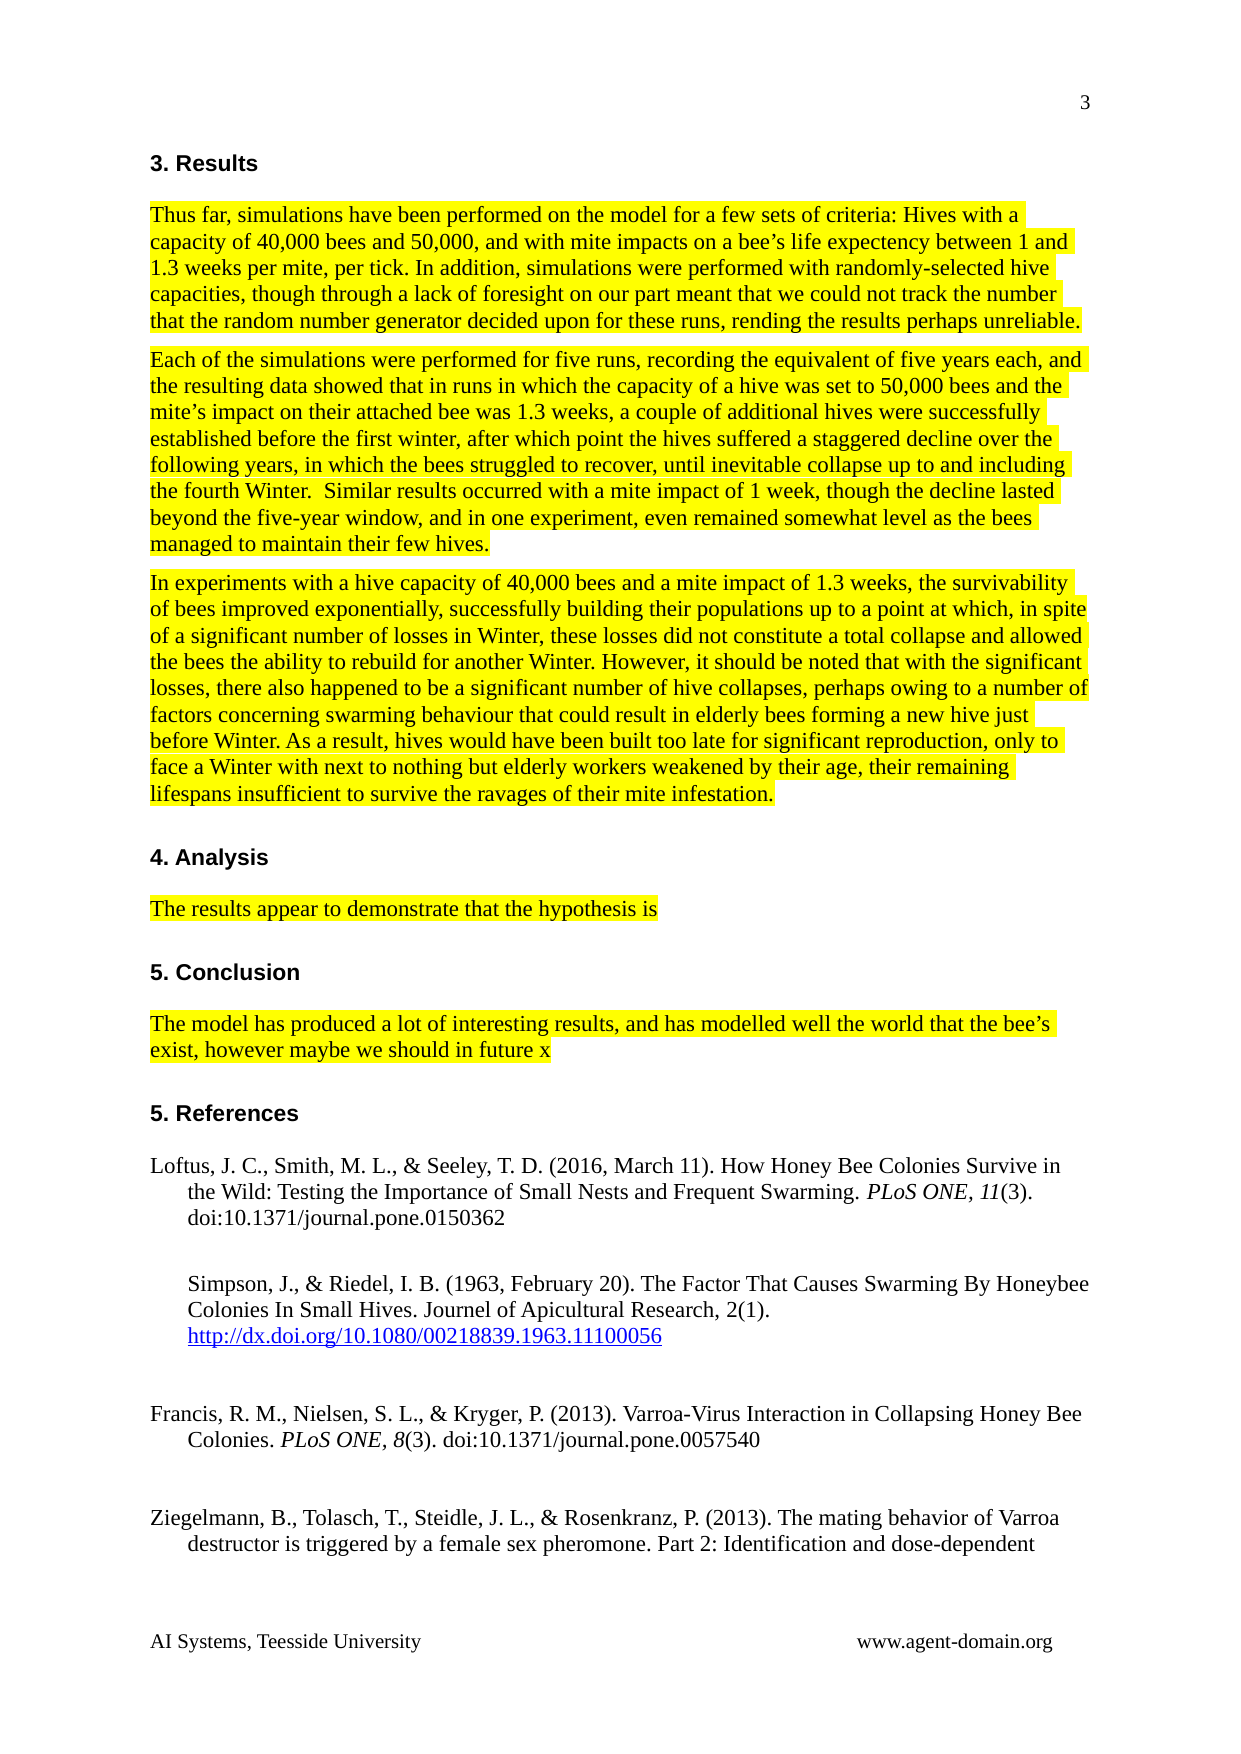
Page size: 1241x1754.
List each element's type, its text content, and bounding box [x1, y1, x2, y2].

text The results appear to demonstrate that the hypothesis is [150, 895, 1090, 921]
text In experiments with a hive capacity of 40,000 bees and a mite impact of 1.3 weeks, the survivability of bees improved exponentially, successfully building their populations up to a point at which, in spite of a significant number of losses in Winter, these losses did not constitute a total collapse and allowed the bees the ability to rebuild for another Winter. However, it should be noted that with the significant losses, there also happened to be a significant number of hive collapses, perhaps owing to a number of factors concerning swarming behaviour that could result in elderly bees forming a new hive just before Winter. As a result, hives would have been built too late for significant reproduction, only to face a Winter with next to nothing but elderly workers weakened by their age, their remaining lifespans insufficient to survive the ravages of their mite infestation. [150, 569, 1090, 806]
text The model has produced a lot of interesting results, and has modelled well the world that the bee’s exist, however maybe we should in future x [150, 1010, 1090, 1063]
subtitle 5. References [150, 1100, 1090, 1127]
text Loftus, J. C., Smith, M. L., & Seeley, T. D. (2016, March 11). How Honey Bee Colonies Survive in the Wild: Testing the Importance of Small Nests and Frequent Swarming. PLoS ONE, 11(3). doi:10.1371/journal.pone.0150362 [150, 1152, 1090, 1231]
text Each of the simulations were performed for five runs, recording the equivalent of five years each, and the resulting data showed that in runs in which the capacity of a hive was set to 50,000 bees and the mite’s impact on their attached bee was 1.3 weeks, a couple of additional hives were successfully established before the first winter, after which point the hives suffered a staggered decline over the following years, in which the bees struggled to recover, until inevitable collapse up to and including the fourth Winter. Similar results occurred with a mite impact of 1 week, though the decline lasted beyond the five-year window, and in one experiment, even remained somewhat level as the bees managed to maintain their few hives. [150, 346, 1090, 556]
subtitle 4. Analysis [150, 844, 1090, 870]
subtitle 3. Results [150, 150, 1090, 176]
text Simpson, J., & Riedel, I. B. (1963, February 20). The Factor That Causes Swarming By Honeybee Colonies In Small Hives. Journel of Apicultural Research, 2(1). http://dx.doi.org/10.1080/00218839.1963.11100056 [187, 1270, 1090, 1349]
text Francis, R. M., Nielsen, S. L., & Kryger, P. (2013). Varroa-Virus Interaction in Collapsing Honey Bee Colonies. PLoS ONE, 8(3). doi:10.1371/journal.pone.0057540 [150, 1400, 1090, 1453]
subtitle 5. Conclusion [150, 959, 1090, 985]
text Thus far, simulations have been performed on the model for a few sets of criteria: Hives with a capacity of 40,000 bees and 50,000, and with mite impacts on a bee’s life expectency between 1 and 1.3 weeks per mite, per tick. In addition, simulations were performed with randomly-selected hive capacities, though through a lack of foresight on our part meant that we could not track the number that the random number generator decided upon for these runs, rending the results perhaps unreliable. [150, 201, 1090, 333]
text Ziegelmann, B., Tolasch, T., Steidle, J. L., & Rosenkranz, P. (2013). The mating behavior of Varroa destructor is triggered by a female sex pheromone. Part 2: Identification and dose-dependent [150, 1504, 1090, 1557]
